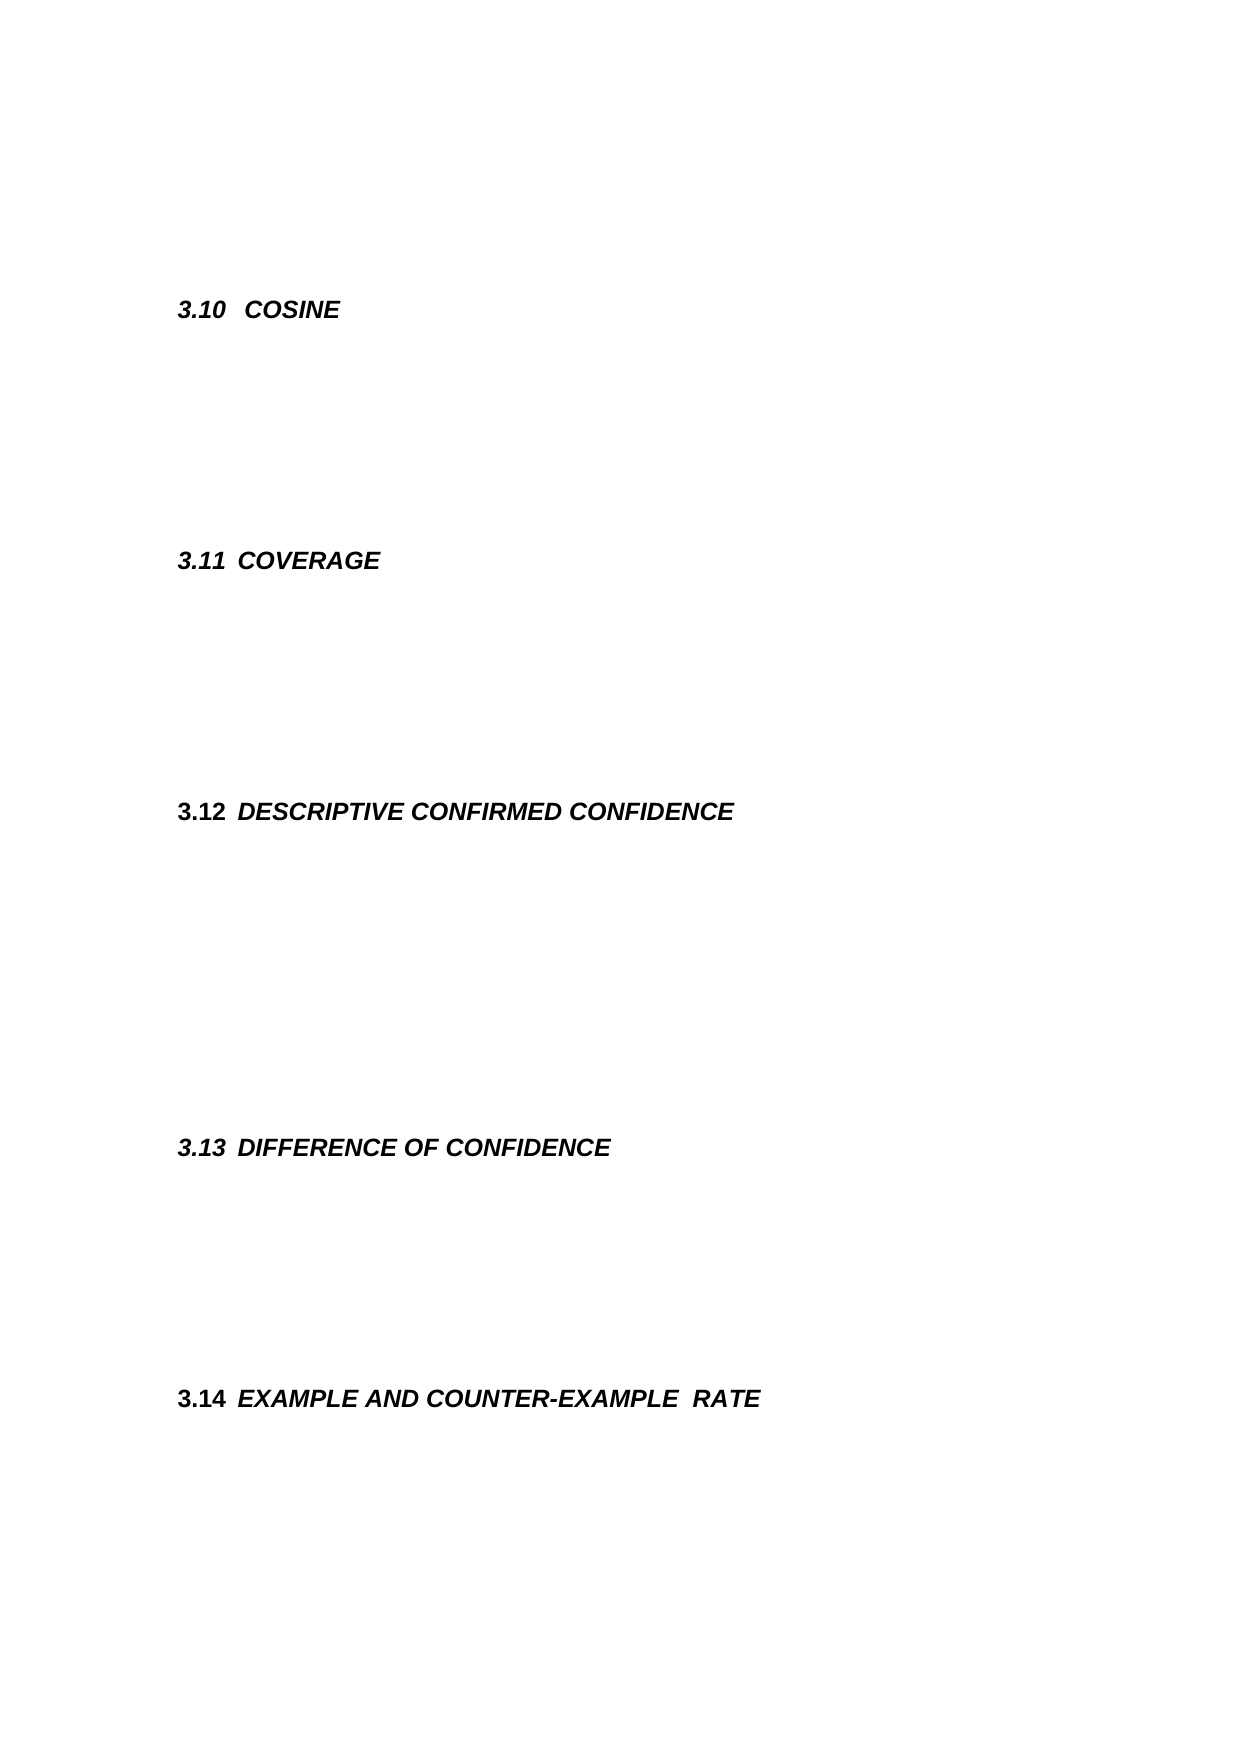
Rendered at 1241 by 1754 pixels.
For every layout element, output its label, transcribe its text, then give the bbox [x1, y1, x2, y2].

subtitle DESCRIPTIVE CONFIRMED CONFIDENCE [177, 797, 1122, 825]
subtitle EXAMPLE AND COUNTER-EXAMPLE RATE [177, 1384, 1122, 1413]
subtitle DIFFERENCE OF CONFIDENCE [177, 1133, 1122, 1162]
subtitle COSINE [177, 295, 1122, 324]
subtitle COVERAGE [177, 546, 1122, 575]
